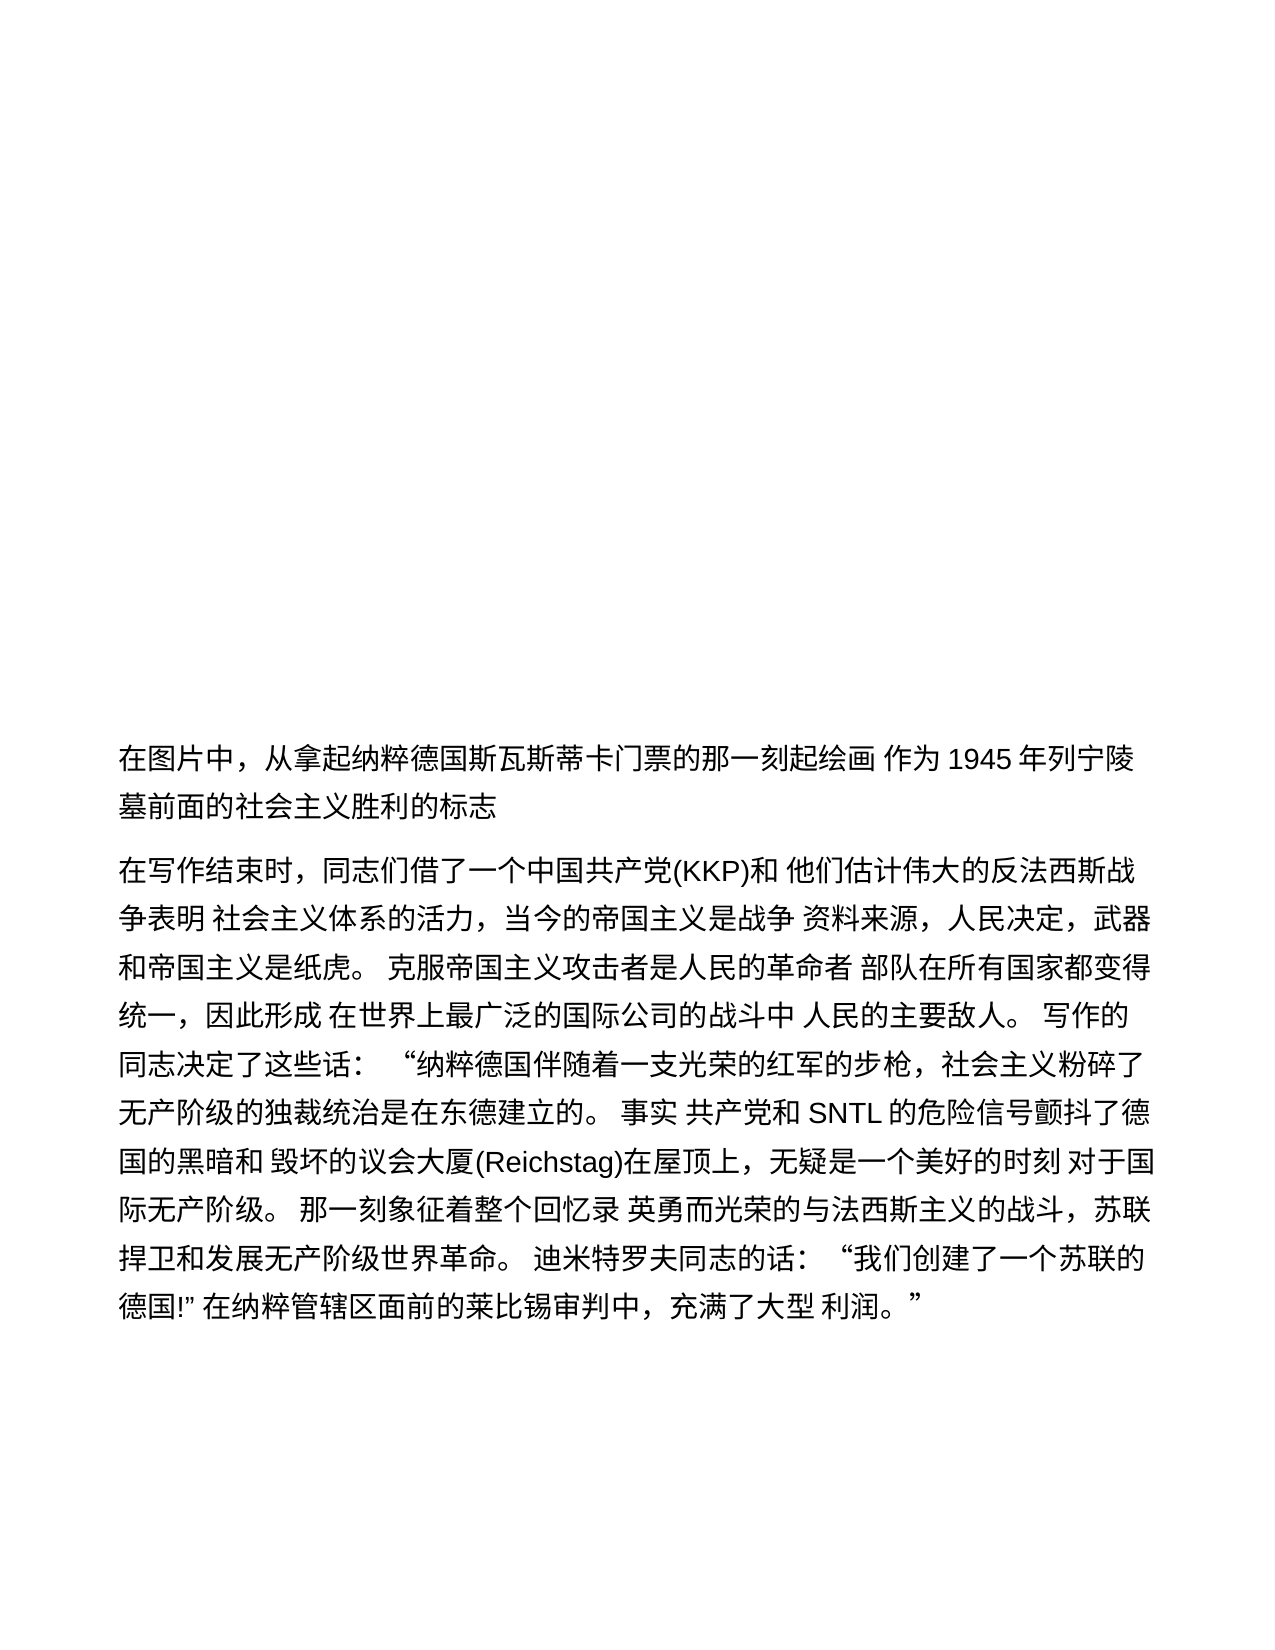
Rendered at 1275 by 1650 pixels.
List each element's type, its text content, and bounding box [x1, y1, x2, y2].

text 在写作结束时，同志们借了一个中国共产党(KKP)和 他们估计伟大的反法西斯战争表明 社会主义体系的活力，当今的帝国主义是战争 资料来源，人民决定，武器和帝国主义是纸虎。 克服帝国主义攻击者是人民的革命者 部队在所有国家都变得统一，因此形成 在世界上最广泛的国际公司的战斗中 人民的主要敌人。 写作的同志决定了这些话： “纳粹德国伴随着一支光荣的红军的步枪，社会主义粉碎了 无产阶级的独裁统治是在东德建立的。 事实 共产党和SNTL的危险信号颤抖了德国的黑暗和 毁坏的议会大厦(Reichstag)在屋顶上，无疑是一个美好的时刻 对于国际无产阶级。 那一刻象征着整个回忆录 英勇而光荣的与法西斯主义的战斗，苏联 捍卫和发展无产阶级世界革命。 迪米特罗夫同志的话：“我们创建了一个苏联的德国!” 在纳粹管辖区面前的莱比锡审判中，充满了大型 利润。” [118, 847, 1157, 1326]
text 在图片中，从拿起纳粹德国斯瓦斯蒂卡门票的那一刻起绘画 作为1945年列宁陵墓前面的社会主义胜利的标志 [118, 118, 1157, 826]
